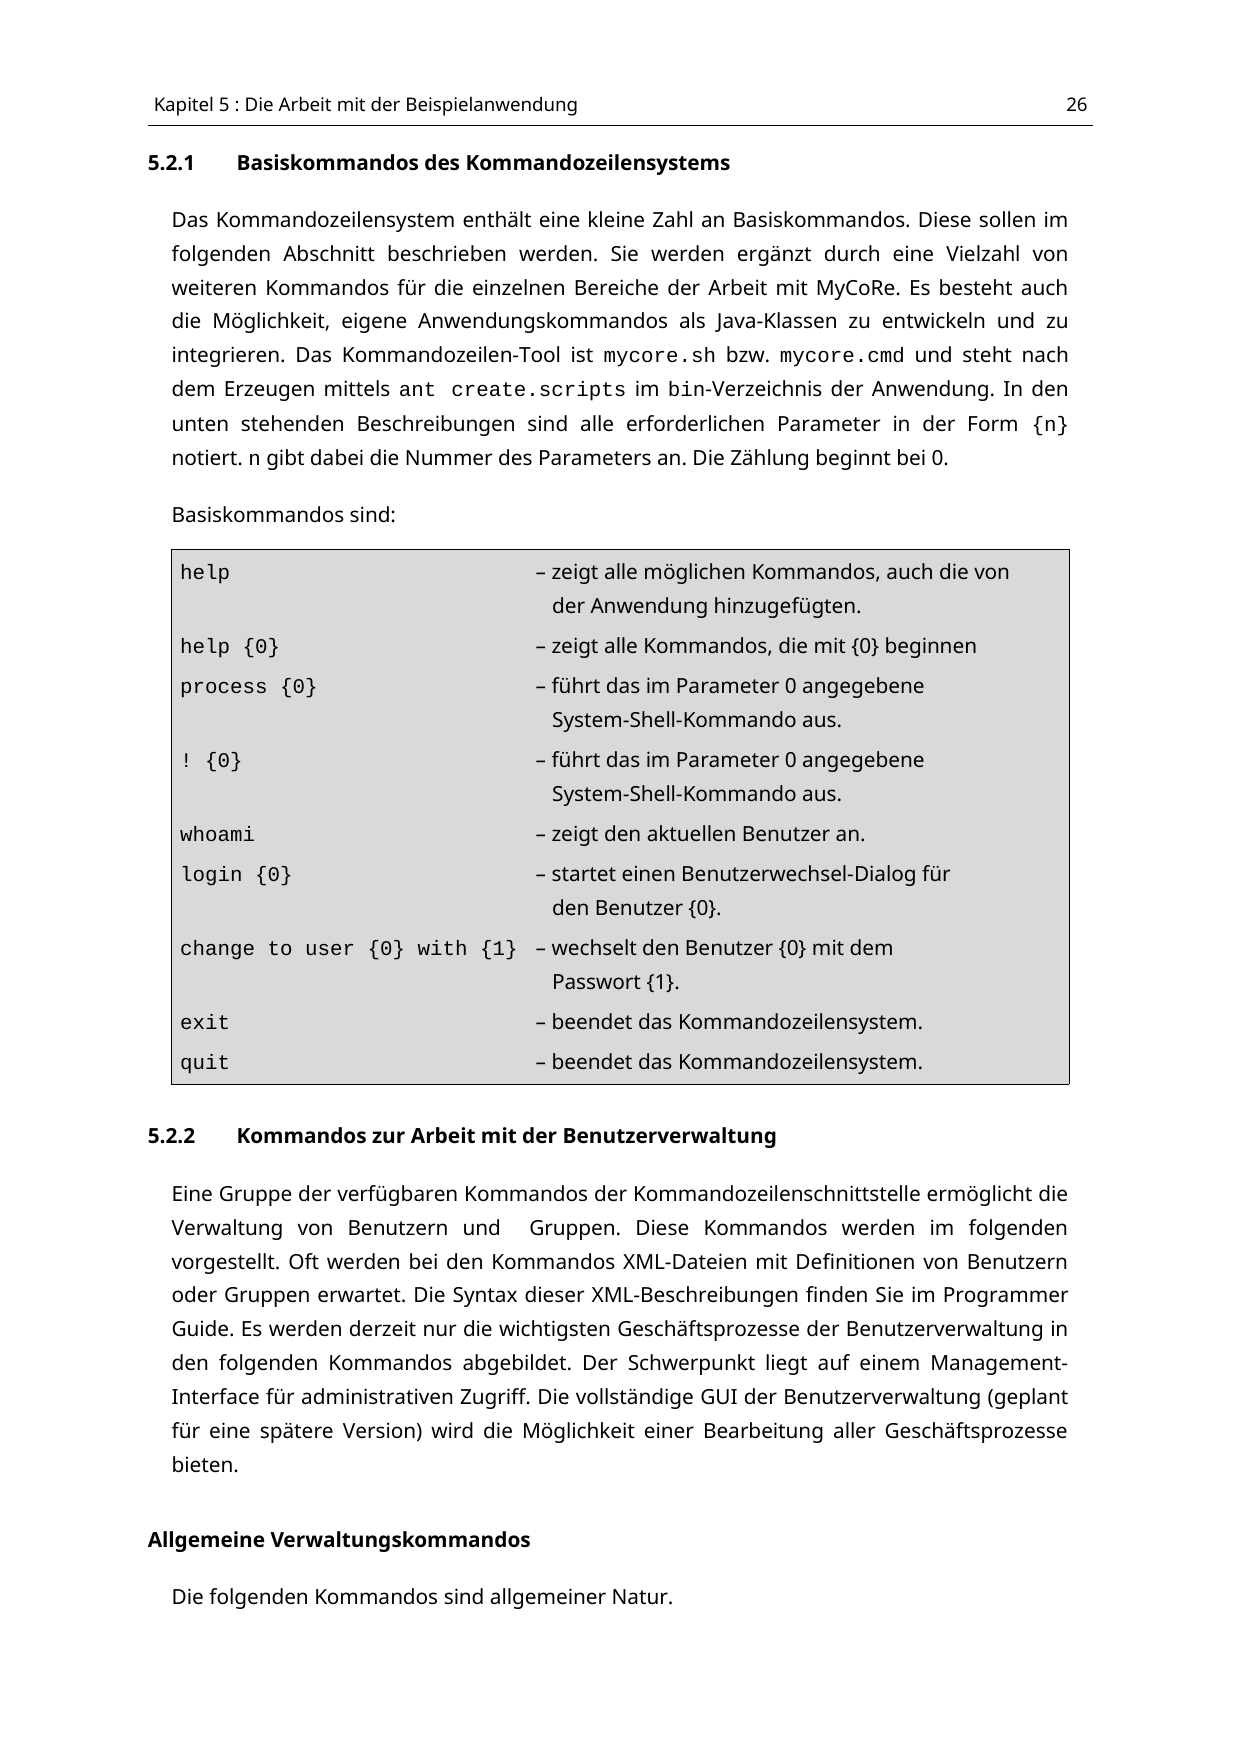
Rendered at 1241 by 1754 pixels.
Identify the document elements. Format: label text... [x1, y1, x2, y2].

subtitle Basiskommandos des Kommandozeilensystems [148, 148, 1092, 176]
text login {0} – startet einen Benutzerwechsel-Dialog für den Benutzer {0}. [172, 851, 1069, 921]
text Basiskommandos sind: [171, 501, 1069, 529]
text change to user {0} with {1} – wechselt den Benutzer {0} mit dem Passwort {1}. [172, 924, 1069, 995]
text exit – beendet das Kommandozeilensystem. [172, 998, 1069, 1035]
subtitle Kommandos zur Arbeit mit der Benutzerverwaltung [148, 1122, 1092, 1150]
text Das Kommandozeilensystem enthält eine kleine Zahl an Basiskommandos. Diese sollen im folgenden Abschnitt beschrieben werden. Sie werden ergänzt durch eine Vielzahl von weiteren Kommandos für die einzelnen Bereiche der Arbeit mit MyCoRe. Es besteht auch die Möglichkeit, eigene Anwendungskommandos als Java-Klassen zu entwickeln und zu integrieren. Das Kommandozeilen-Tool ist mycore.sh bzw. mycore.cmd und steht nach dem Erzeugen mittels ant create.scripts im bin-Verzeichnis der Anwendung. In den unten stehenden Beschreibungen sind alle erforderlichen Parameter in der Form {n} notiert. n gibt dabei die Nummer des Parameters an. Die Zählung beginnt bei 0. [171, 205, 1069, 471]
text Die folgenden Kommandos sind allgemeiner Natur. [171, 1582, 1069, 1611]
text help – zeigt alle möglichen Kommandos, auch die von der Anwendung hinzugefügten. [172, 550, 1069, 620]
text process {0} – führt das im Parameter 0 angegebene System-Shell-Kommando aus. [172, 663, 1069, 734]
text help {0} – zeigt alle Kommandos, die mit {0} beginnen [172, 623, 1069, 660]
text quit – beendet das Kommandozeilensystem. [172, 1038, 1069, 1084]
text ! {0} – führt das im Parameter 0 angegebene System-Shell-Kommando aus. [172, 737, 1069, 808]
subtitle Allgemeine Verwaltungskommandos [148, 1525, 1092, 1553]
text Eine Gruppe der verfügbaren Kommandos der Kommandozeilenschnittstelle ermöglicht die Verwaltung von Benutzern und Gruppen. Diese Kommandos werden im folgenden vorgestellt. Oft werden bei den Kommandos XML-Dateien mit Definitionen von Benutzern oder Gruppen erwartet. Die Syntax dieser XML-Beschreibungen finden Sie im Programmer Guide. Es werden derzeit nur die wichtigsten Geschäftsprozesse der Benutzerverwaltung in den folgenden Kommandos abgebildet. Der Schwerpunkt liegt auf einem Management-Interface für administrativen Zugriff. Die vollständige GUI der Benutzerverwaltung (geplant für eine spätere Version) wird die Möglichkeit einer Bearbeitung aller Geschäftsprozesse bieten. [171, 1179, 1069, 1478]
text whoami – zeigt den aktuellen Benutzer an. [172, 811, 1069, 848]
